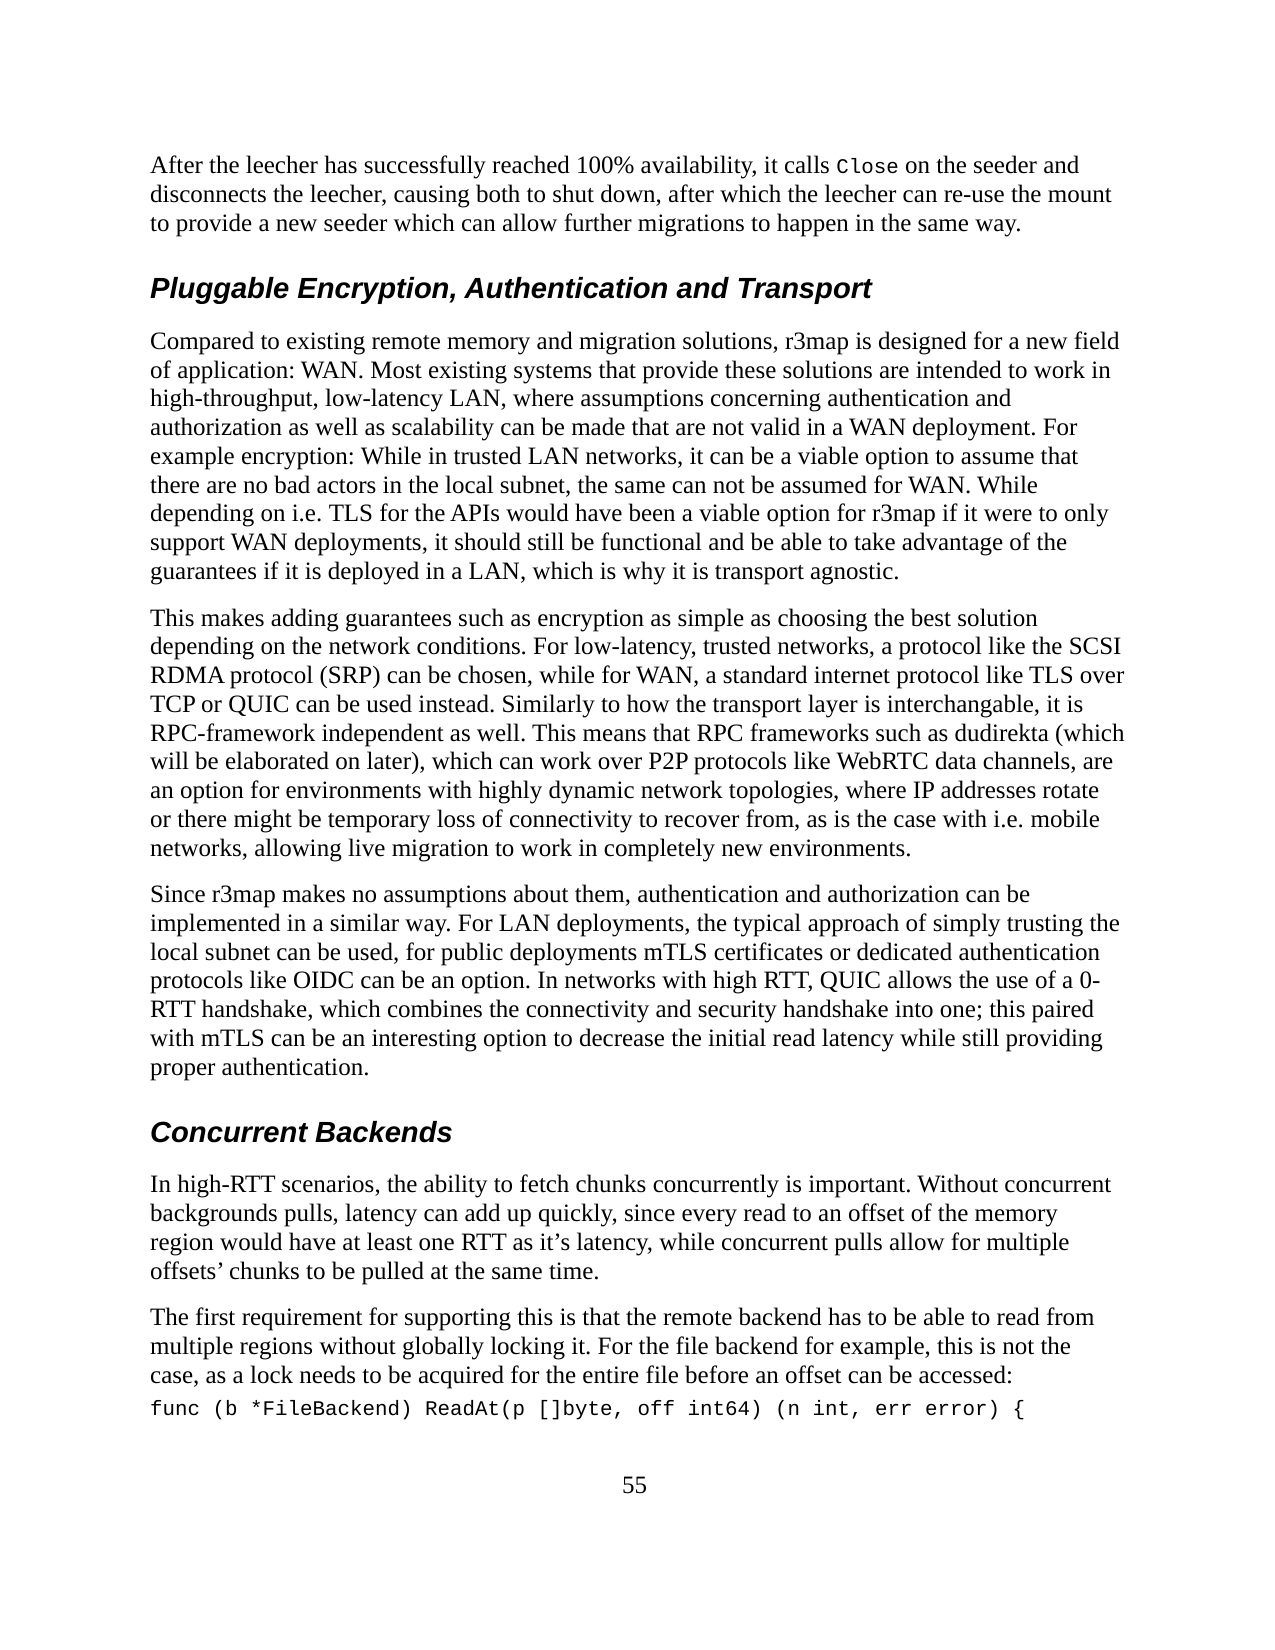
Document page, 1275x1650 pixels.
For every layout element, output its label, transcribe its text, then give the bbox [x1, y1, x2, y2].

subtitle Concurrent Backends [150, 1114, 1125, 1148]
text In high-RTT scenarios, the ability to fetch chunks concurrently is important. Without concurrent backgrounds pulls, latency can add up quickly, since every read to an offset of the memory region would have at least one RTT as it’s latency, while concurrent pulls allow for multiple offsets’ chunks to be pulled at the same time. [150, 1169, 1125, 1284]
text The first requirement for supporting this is that the remote backend has to be able to read from multiple regions without globally locking it. For the file backend for example, this is not the case, as a lock needs to be acquired for the entire file before an offset can be accessed: [150, 1302, 1125, 1389]
text func (b *FileBackend) ReadAt(p []byte, off int64) (n int, err error) { [150, 1398, 1125, 1421]
text Compared to existing remote memory and migration solutions, r3map is designed for a new field of application: WAN. Most existing systems that provide these solutions are intended to work in high-throughput, low-latency LAN, where assumptions concerning authentication and authorization as well as scalability can be made that are not valid in a WAN deployment. For example encryption: While in trusted LAN networks, it can be a viable option to assume that there are no bad actors in the local subnet, the same can not be assumed for WAN. While depending on i.e. TLS for the APIs would have been a viable option for r3map if it were to only support WAN deployments, it should still be functional and be able to take advantage of the guarantees if it is deployed in a LAN, which is why it is transport agnostic. [150, 326, 1125, 585]
subtitle Pluggable Encryption, Authentication and Transport [150, 271, 1125, 304]
text Since r3map makes no assumptions about them, authentication and authorization can be implemented in a similar way. For LAN deployments, the typical approach of simply trusting the local subnet can be used, for public deployments mTLS certificates or dedicated authentication protocols like OIDC can be an option. In networks with high RTT, QUIC allows the use of a 0-RTT handshake, which combines the connectivity and security handshake into one; this paired with mTLS can be an interesting option to decrease the initial read latency while still providing proper authentication. [150, 879, 1125, 1081]
text This makes adding guarantees such as encryption as simple as choosing the best solution depending on the network conditions. For low-latency, trusted networks, a protocol like the SCSI RDMA protocol (SRP) can be chosen, while for WAN, a standard internet protocol like TLS over TCP or QUIC can be used instead. Similarly to how the transport layer is interchangable, it is RPC-framework independent as well. This means that RPC frameworks such as dudirekta (which will be elaborated on later), which can work over P2P protocols like WebRTC data channels, are an option for environments with highly dynamic network topologies, where IP addresses rotate or there might be temporary loss of connectivity to recover from, as is the case with i.e. mobile networks, allowing live migration to work in completely new environments. [150, 603, 1125, 861]
text After the leecher has successfully reached 100% availability, it calls Close on the seeder and disconnects the leecher, causing both to shut down, after which the leecher can re-use the mount to provide a new seeder which can allow further migrations to happen in the same way. [150, 150, 1125, 237]
